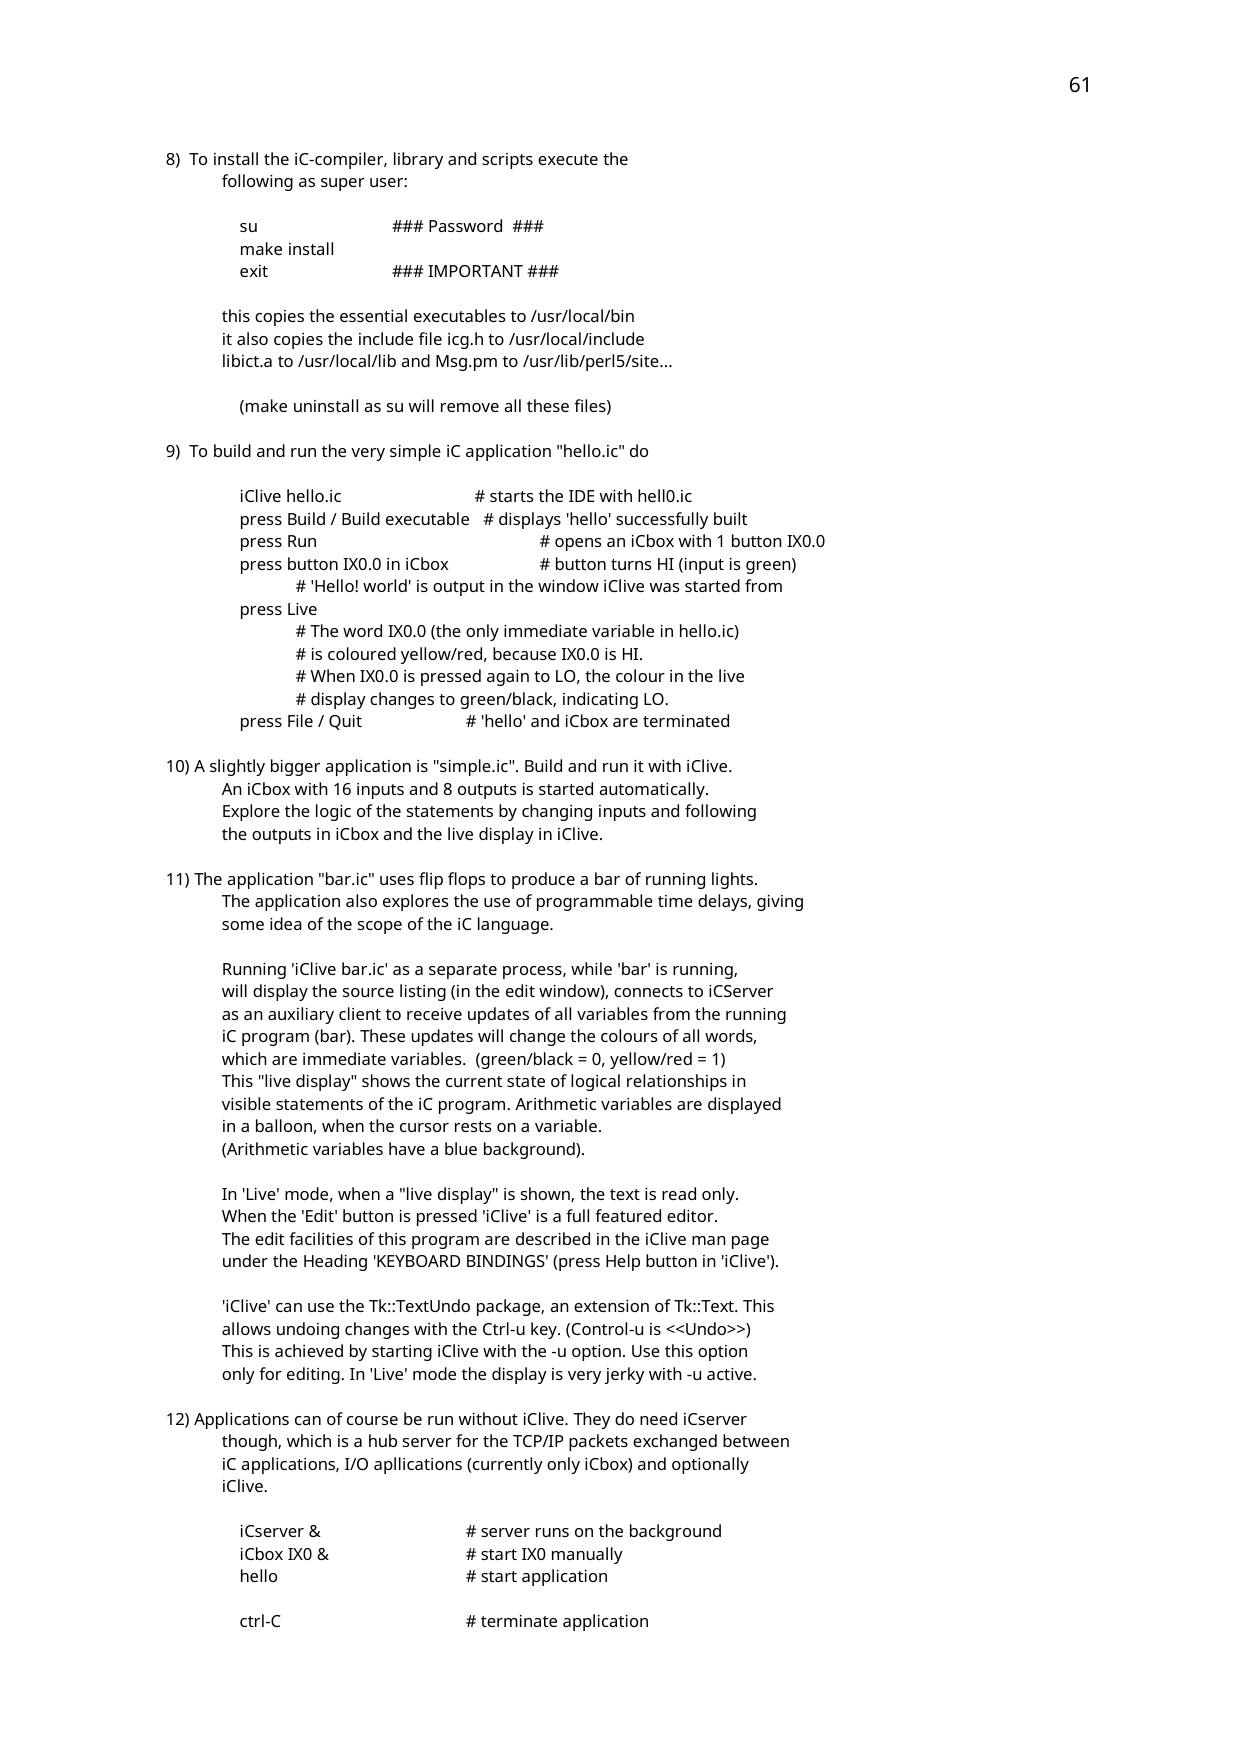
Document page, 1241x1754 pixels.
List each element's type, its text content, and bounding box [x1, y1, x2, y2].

text this copies the essential executables to /usr/local/bin [148, 305, 1092, 328]
text (Arithmetic variables have a blue background). [148, 1138, 1092, 1160]
text hello # start application [148, 1565, 1092, 1588]
text iCserver & # server runs on the background [148, 1520, 1092, 1543]
text will display the source listing (in the edit window), connects to iCServer [148, 980, 1092, 1003]
text su ### Password ### [148, 215, 1092, 238]
text This is achieved by starting iClive with the -u option. Use this option [148, 1340, 1092, 1363]
text iC applications, I/O apllications (currently only iCbox) and optionally [148, 1453, 1092, 1475]
text # 'Hello! world' is output in the window iClive was started from [148, 575, 1092, 598]
text in a balloon, when the cursor rests on a variable. [148, 1115, 1092, 1138]
text it also copies the include file icg.h to /usr/local/include [148, 328, 1092, 350]
text 8) To install the iC-compiler, library and scripts execute the [148, 148, 1092, 170]
text libict.a to /usr/local/lib and Msg.pm to /usr/lib/perl5/site... [148, 350, 1092, 373]
text The application also explores the use of programmable time delays, giving [148, 890, 1092, 913]
text Explore the logic of the statements by changing inputs and following [148, 800, 1092, 823]
text 'iClive' can use the Tk::TextUndo package, an extension of Tk::Text. This [148, 1295, 1092, 1318]
text visible statements of the iC program. Arithmetic variables are displayed [148, 1093, 1092, 1115]
text only for editing. In 'Live' mode the display is very jerky with -u active. [148, 1363, 1092, 1385]
text When the 'Edit' button is pressed 'iClive' is a full featured editor. [148, 1205, 1092, 1228]
text some idea of the scope of the iC language. [148, 913, 1092, 935]
text # display changes to green/black, indicating LO. [148, 688, 1092, 710]
text press button IX0.0 in iCbox # button turns HI (input is green) [148, 553, 1092, 575]
text ctrl-C # terminate application [148, 1610, 1092, 1633]
text which are immediate variables. (green/black = 0, yellow/red = 1) [148, 1048, 1092, 1070]
text the outputs in iCbox and the live display in iClive. [148, 823, 1092, 845]
text exit ### IMPORTANT ### [148, 260, 1092, 283]
text following as super user: [148, 170, 1092, 193]
text under the Heading 'KEYBOARD BINDINGS' (press Help button in 'iClive'). [148, 1250, 1092, 1273]
text iClive. [148, 1475, 1092, 1498]
text iC program (bar). These updates will change the colours of all words, [148, 1025, 1092, 1048]
text press File / Quit # 'hello' and iCbox are terminated [148, 710, 1092, 733]
text 11) The application "bar.ic" uses flip flops to produce a bar of running lights. [148, 868, 1092, 890]
text In 'Live' mode, when a "live display" is shown, the text is read only. [148, 1183, 1092, 1205]
text 10) A slightly bigger application is "simple.ic". Build and run it with iClive. [148, 755, 1092, 778]
text Running 'iClive bar.ic' as a separate process, while 'bar' is running, [148, 958, 1092, 980]
text # is coloured yellow/red, because IX0.0 is HI. [148, 643, 1092, 665]
text The edit facilities of this program are described in the iClive man page [148, 1228, 1092, 1250]
text iCbox IX0 & # start IX0 manually [148, 1543, 1092, 1565]
text as an auxiliary client to receive updates of all variables from the running [148, 1003, 1092, 1025]
text 9) To build and run the very simple iC application "hello.ic" do [148, 440, 1092, 463]
text make install [148, 238, 1092, 260]
text press Live [148, 598, 1092, 620]
text # When IX0.0 is pressed again to LO, the colour in the live [148, 665, 1092, 688]
text This "live display" shows the current state of logical relationships in [148, 1070, 1092, 1093]
text press Run # opens an iCbox with 1 button IX0.0 [148, 530, 1092, 553]
text press Build / Build executable # displays 'hello' successfully built [148, 508, 1092, 530]
text allows undoing changes with the Ctrl-u key. (Control-u is <<Undo>>) [148, 1318, 1092, 1340]
text 12) Applications can of course be run without iClive. They do need iCserver [148, 1408, 1092, 1430]
text iClive hello.ic # starts the IDE with hell0.ic [148, 485, 1092, 508]
text An iCbox with 16 inputs and 8 outputs is started automatically. [148, 778, 1092, 800]
text though, which is a hub server for the TCP/IP packets exchanged between [148, 1430, 1092, 1453]
text (make uninstall as su will remove all these files) [148, 395, 1092, 418]
text # The word IX0.0 (the only immediate variable in hello.ic) [148, 620, 1092, 643]
